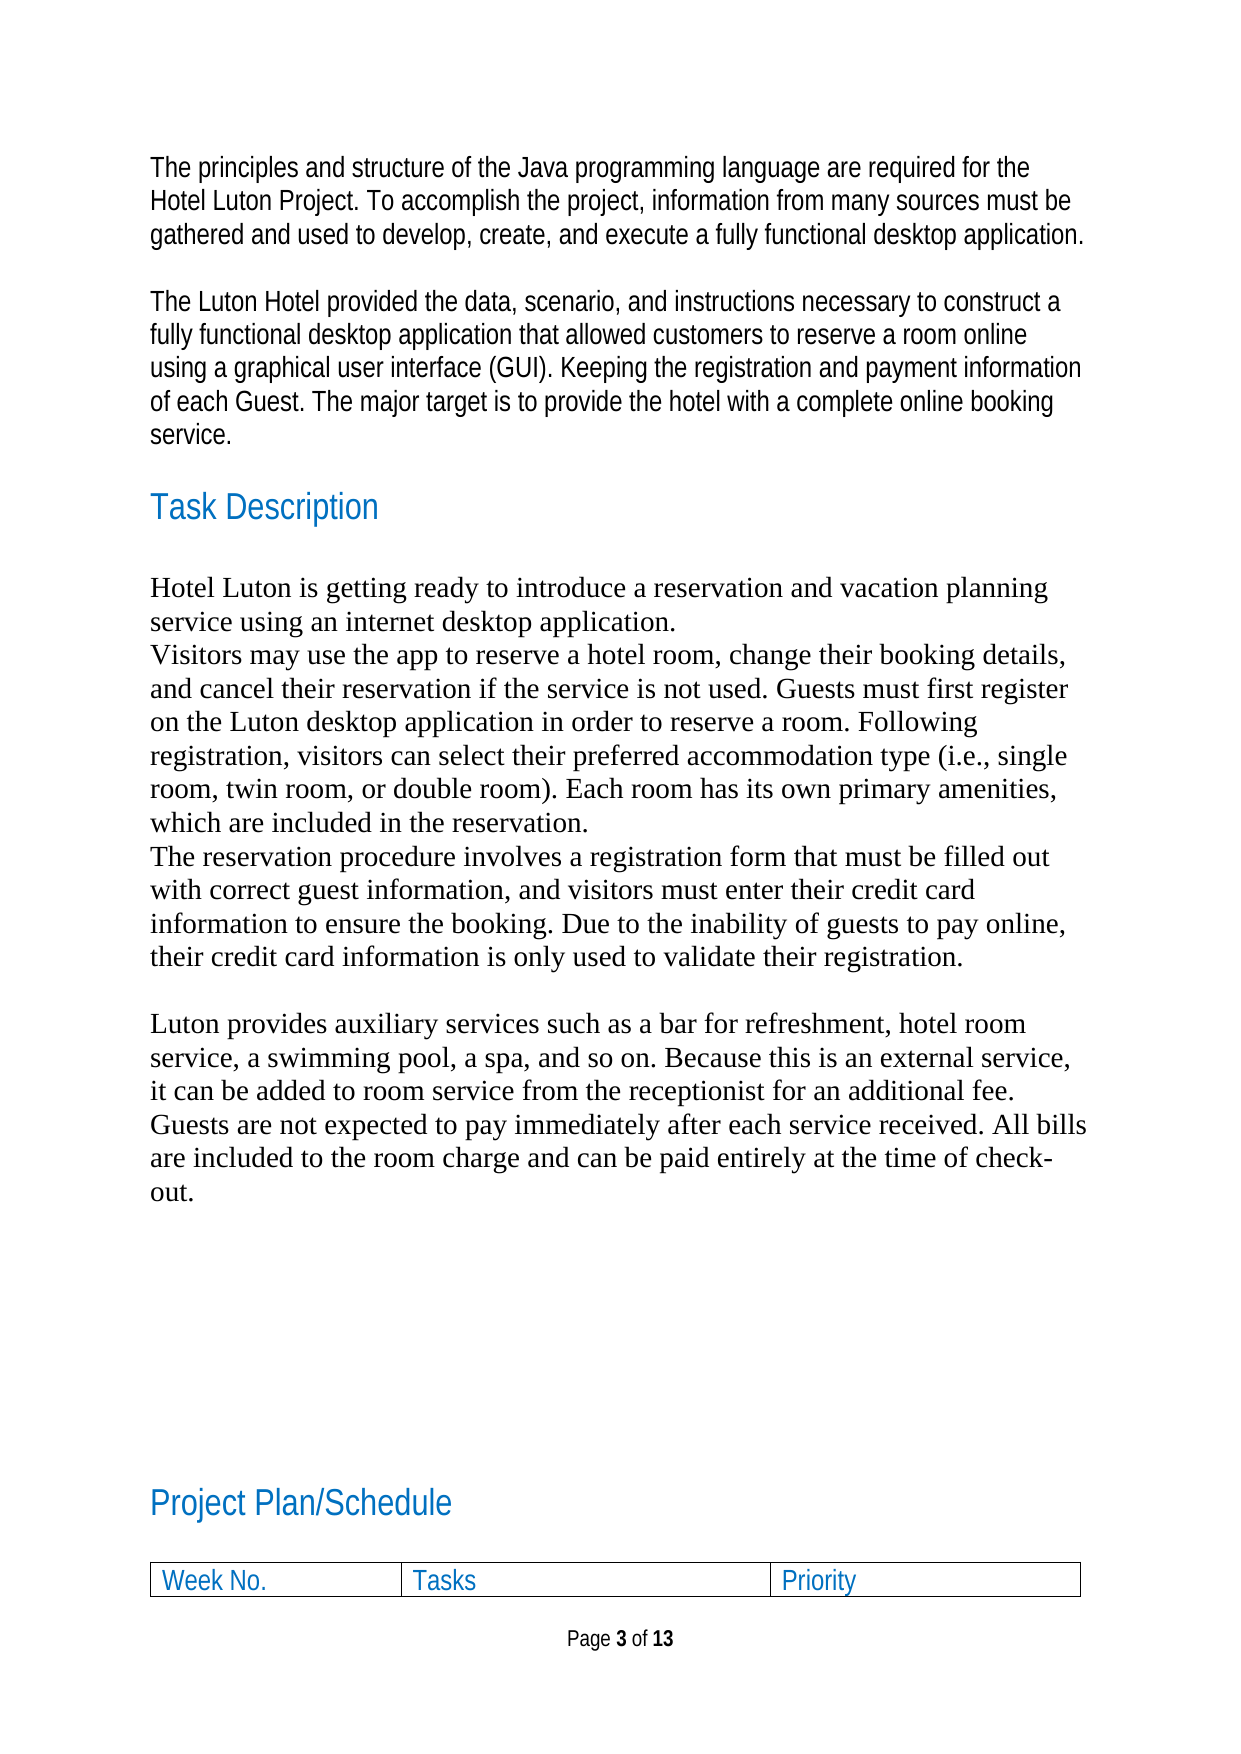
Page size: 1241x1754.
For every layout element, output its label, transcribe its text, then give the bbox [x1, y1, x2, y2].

text Guests are not expected to pay immediately after each service received. All bills are included to the room charge and can be paid entirely at the time of check-out. [150, 1107, 1090, 1208]
table_header Week No. [151, 1563, 401, 1596]
text Task Description [150, 484, 1090, 527]
text The principles and structure of the Java programming language are required for the Hotel Luton Project. To accomplish the project, information from many sources must be gathered and used to develop, create, and execute a fully functional desktop application. [150, 150, 1090, 250]
text The Luton Hotel provided the data, scenario, and instructions necessary to construct a fully functional desktop application that allowed customers to reserve a room online using a graphical user interface (GUI). Keeping the registration and payment information of each Guest. The major target is to provide the hotel with a complete online booking service. [150, 284, 1090, 451]
text The reservation procedure involves a registration form that must be filled out with correct guest information, and visitors must enter their credit card information to ensure the booking. Due to the inability of guests to pay online, their credit card information is only used to validate their registration. [150, 839, 1090, 973]
text Visitors may use the app to reserve a hotel room, change their booking details, and cancel their reservation if the service is not used. Guests must first register on the Luton desktop application in order to reserve a room. Following registration, visitors can select their preferred accommodation type (i.e., single room, twin room, or double room). Each room has its own primary amenities, which are included in the reservation. [150, 637, 1090, 839]
text Project Plan/Schedule [150, 1480, 1090, 1523]
table_header Priority [771, 1563, 1080, 1596]
table_header Tasks [402, 1563, 770, 1596]
text Luton provides auxiliary services such as a bar for refreshment, hotel room service, a swimming pool, a spa, and so on. Because this is an external service, it can be added to room service from the receptionist for an additional fee. [150, 1006, 1090, 1107]
text Hotel Luton is getting ready to introduce a reservation and vacation planning service using an internet desktop application. [150, 570, 1090, 637]
